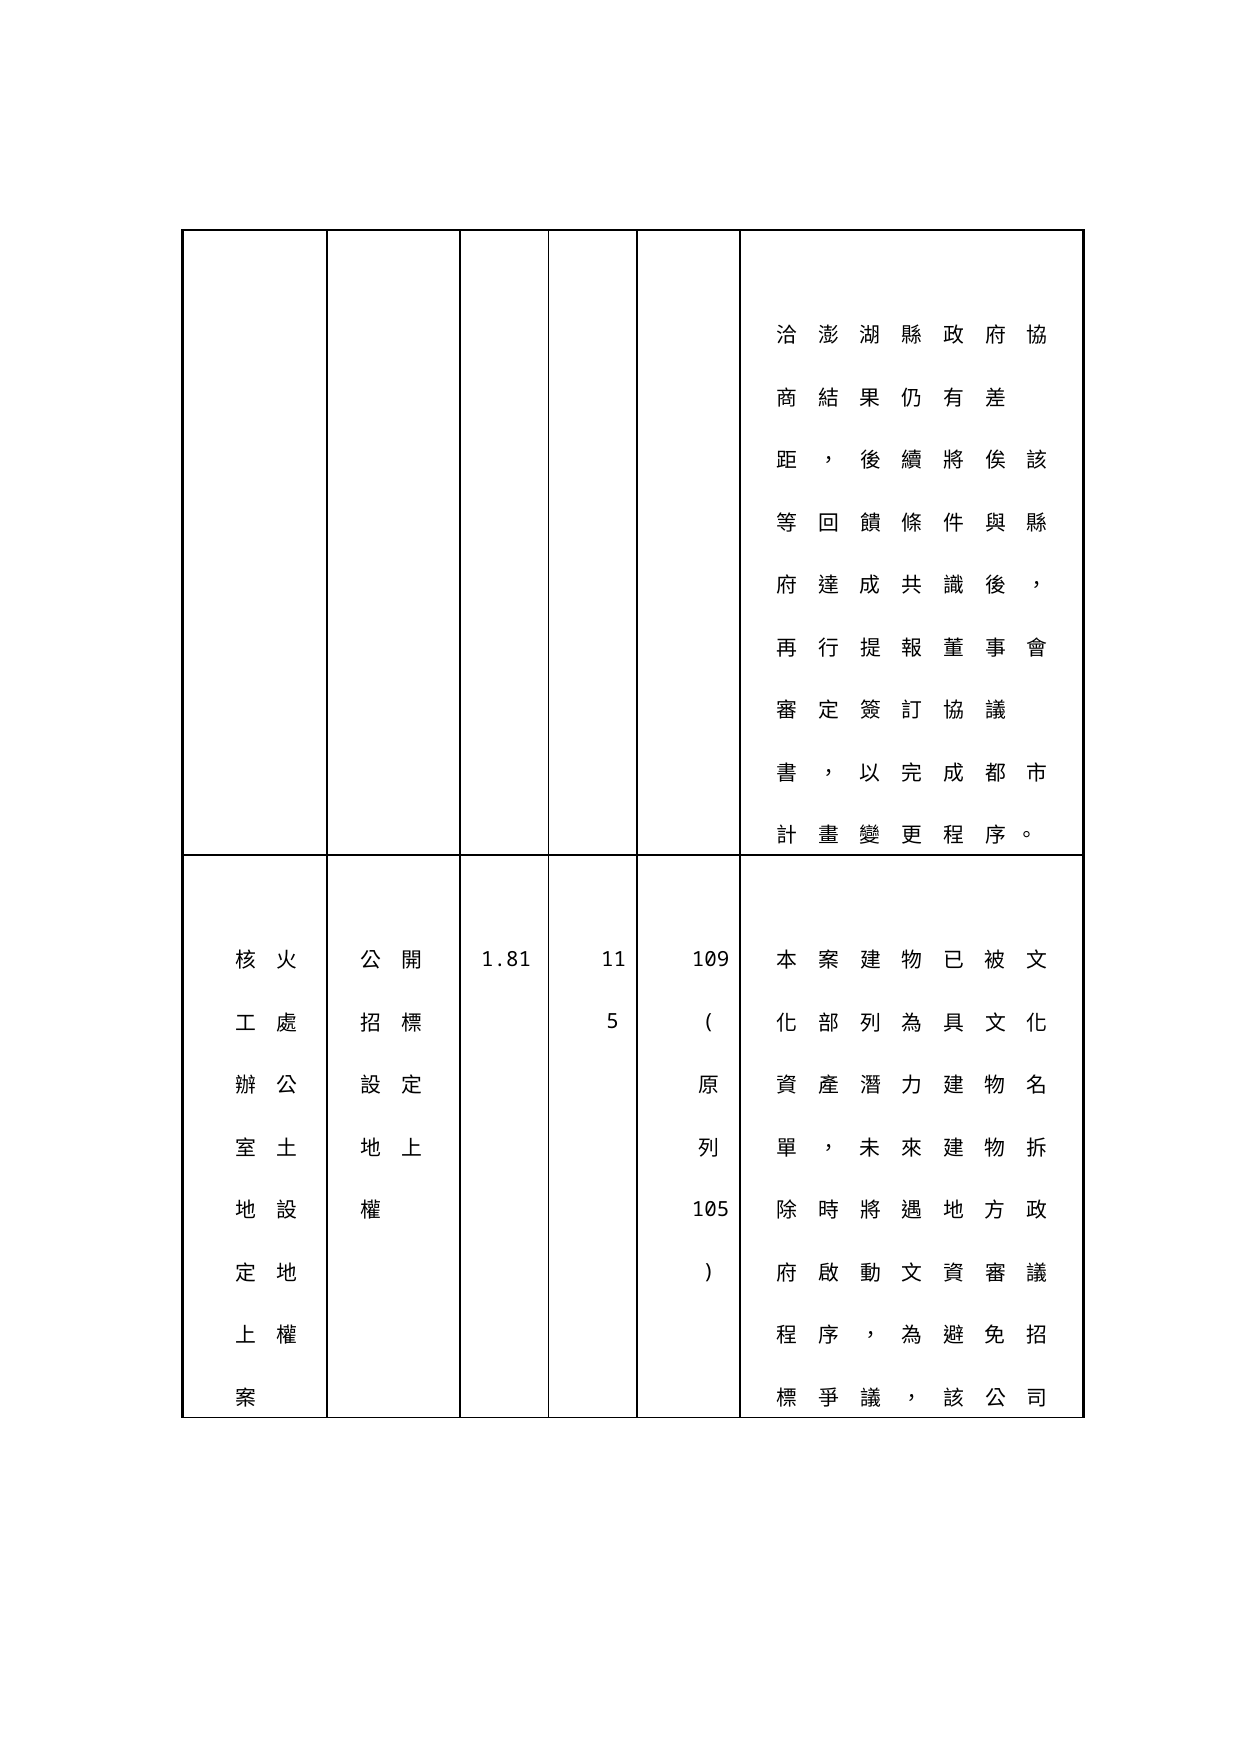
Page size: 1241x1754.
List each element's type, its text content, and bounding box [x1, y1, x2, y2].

table_cell [328, 231, 459, 854]
table_cell 115 [549, 856, 636, 1417]
table_cell 洽澎湖縣政府協商結果仍有差距，後續將俟該等回饋條件與縣府達成共識後，再行提報董事會審定簽訂協議書，以完成都市計畫變更程序。 [741, 231, 1082, 854]
table_cell 109(原列105) [638, 856, 739, 1417]
table_cell [638, 231, 739, 854]
table_cell [549, 231, 636, 854]
table_cell [184, 231, 326, 854]
table_cell 公開招標設定地上權 [328, 856, 459, 1417]
table_cell 核火工處辦公室土地設定地上權案 [184, 856, 326, 1417]
table_cell [461, 231, 548, 854]
table_cell 本案建物已被文化部列為具文化資產潛力建物名單，未來建物拆除時將遇地方政府啟動文資審議程序，為避免招標爭議，該公司 [741, 856, 1082, 1417]
table_cell 1.81 [461, 856, 548, 1417]
